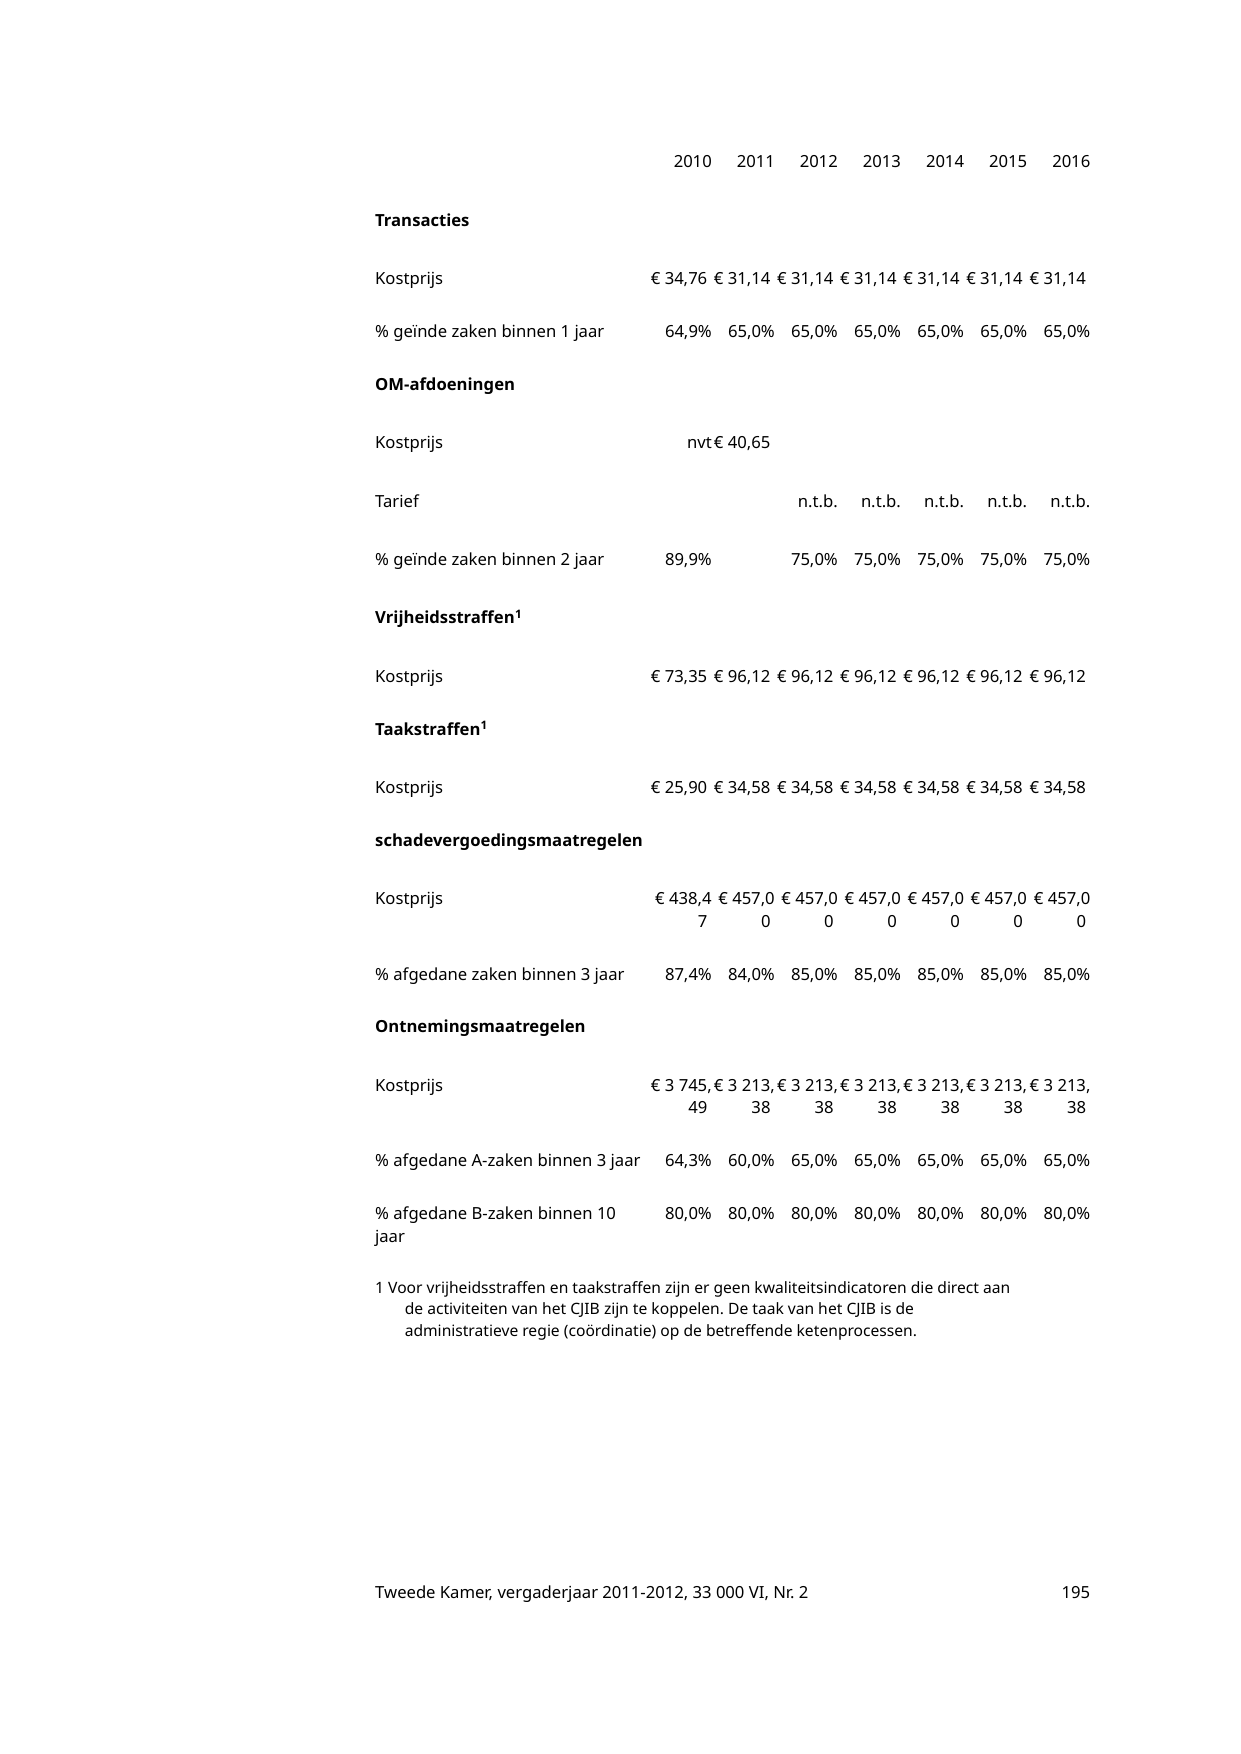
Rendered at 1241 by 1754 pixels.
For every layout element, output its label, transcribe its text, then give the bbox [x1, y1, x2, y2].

table_cell n.t.b. [1027, 489, 1090, 548]
table_cell € 34,58 [901, 776, 964, 828]
table_cell € 3 213,38 [1027, 1073, 1090, 1149]
table_header 2010 [648, 150, 711, 208]
table_cell [775, 431, 838, 489]
table_cell 80,0% [1027, 1201, 1090, 1277]
table_header 2012 [775, 150, 838, 208]
table_cell 65,0% [901, 320, 964, 372]
table_cell n.t.b. [964, 489, 1027, 548]
table_cell Kostprijs [375, 1073, 648, 1149]
table_cell € 3 745,49 [648, 1073, 711, 1149]
table_cell € 457,00 [775, 887, 838, 962]
table_header 2015 [964, 150, 1027, 208]
table_cell € 3 213,38 [775, 1073, 838, 1149]
table_cell Kostprijs [375, 267, 648, 319]
table_cell [964, 372, 1027, 431]
table_cell Vrijheidsstraffen1 [375, 606, 648, 664]
table_cell [1027, 431, 1090, 489]
table_cell [711, 1015, 774, 1073]
table_cell [838, 372, 901, 431]
table_cell [775, 717, 838, 776]
table_cell [901, 717, 964, 776]
table_cell € 457,00 [711, 887, 774, 962]
table_cell [838, 209, 901, 267]
table_cell [711, 209, 774, 267]
table_header [375, 150, 648, 208]
table_cell [711, 372, 774, 431]
table_cell 85,0% [775, 962, 838, 1015]
table_cell [1027, 209, 1090, 267]
table_cell [964, 717, 1027, 776]
table_cell € 34,58 [711, 776, 774, 828]
table_cell [648, 606, 711, 664]
table_cell [775, 1015, 838, 1073]
table_cell [1027, 1015, 1090, 1073]
table_cell 89,9% [648, 548, 711, 606]
table_header 2013 [838, 150, 901, 208]
table_cell [648, 209, 711, 267]
table_cell 65,0% [838, 320, 901, 372]
table_cell [711, 489, 774, 548]
table_cell € 3 213,38 [964, 1073, 1027, 1149]
table_cell schadevergoedingsmaatregelen [375, 828, 648, 887]
table_cell [901, 606, 964, 664]
table_cell [711, 717, 774, 776]
table_cell € 34,58 [1027, 776, 1090, 828]
table_cell 65,0% [964, 1149, 1027, 1201]
table_cell Taakstraffen1 [375, 717, 648, 776]
table_header 2016 [1027, 150, 1090, 208]
table_cell € 31,14 [1027, 267, 1090, 319]
table_cell [964, 828, 1027, 887]
table_cell € 34,76 [648, 267, 711, 319]
table_cell 75,0% [964, 548, 1027, 606]
table_cell [648, 828, 711, 887]
table_cell [901, 431, 964, 489]
table_cell [1027, 828, 1090, 887]
table_cell % afgedane B-zaken binnen 10 jaar [375, 1201, 648, 1277]
table_cell 80,0% [901, 1201, 964, 1277]
table_cell 80,0% [838, 1201, 901, 1277]
table_cell 80,0% [711, 1201, 774, 1277]
table_cell Kostprijs [375, 431, 648, 489]
table_cell [648, 489, 711, 548]
table_cell 84,0% [711, 962, 774, 1015]
table_cell 65,0% [711, 320, 774, 372]
table_cell [1027, 606, 1090, 664]
table_cell [775, 606, 838, 664]
table_cell n.t.b. [775, 489, 838, 548]
table_cell Transacties [375, 209, 648, 267]
table_cell 85,0% [901, 962, 964, 1015]
table_cell % geïnde zaken binnen 1 jaar [375, 320, 648, 372]
table_cell € 457,00 [1027, 887, 1090, 962]
table_cell 65,0% [964, 320, 1027, 372]
table_cell € 96,12 [1027, 665, 1090, 717]
table_cell € 34,58 [964, 776, 1027, 828]
table_cell € 96,12 [838, 665, 901, 717]
table_cell % afgedane zaken binnen 3 jaar [375, 962, 648, 1015]
table_cell [711, 606, 774, 664]
table_cell [838, 1015, 901, 1073]
table_cell Kostprijs [375, 776, 648, 828]
table_cell [964, 606, 1027, 664]
table_cell [901, 372, 964, 431]
table_cell € 31,14 [838, 267, 901, 319]
table_cell € 96,12 [901, 665, 964, 717]
table_cell 80,0% [964, 1201, 1027, 1277]
table_cell 64,9% [648, 320, 711, 372]
table_cell € 3 213,38 [901, 1073, 964, 1149]
table_cell € 457,00 [901, 887, 964, 962]
table_cell n.t.b. [901, 489, 964, 548]
table_cell Kostprijs [375, 887, 648, 962]
table_cell 75,0% [838, 548, 901, 606]
table_cell [775, 828, 838, 887]
table_cell 80,0% [775, 1201, 838, 1277]
table_cell € 3 213,38 [838, 1073, 901, 1149]
table_cell [648, 372, 711, 431]
table_cell [838, 717, 901, 776]
table_cell € 96,12 [775, 665, 838, 717]
table_cell 85,0% [838, 962, 901, 1015]
table_cell € 457,00 [838, 887, 901, 962]
table_cell [648, 717, 711, 776]
table_cell € 31,14 [901, 267, 964, 319]
table_cell [901, 1015, 964, 1073]
table_cell € 73,35 [648, 665, 711, 717]
table_cell € 457,00 [964, 887, 1027, 962]
table_cell 85,0% [964, 962, 1027, 1015]
table_cell [838, 606, 901, 664]
table_cell 65,0% [901, 1149, 964, 1201]
table_cell [901, 828, 964, 887]
table_cell 65,0% [775, 1149, 838, 1201]
table_cell € 34,58 [838, 776, 901, 828]
table_cell n.t.b. [838, 489, 901, 548]
table_cell % afgedane A-zaken binnen 3 jaar [375, 1149, 648, 1201]
table_cell 80,0% [648, 1201, 711, 1277]
table_cell [964, 1015, 1027, 1073]
table_cell € 96,12 [964, 665, 1027, 717]
table_cell [1027, 717, 1090, 776]
table_cell nvt [648, 431, 711, 489]
table_cell Ontnemingsmaatregelen [375, 1015, 648, 1073]
table_cell [775, 372, 838, 431]
table_cell [964, 209, 1027, 267]
table_cell 85,0% [1027, 962, 1090, 1015]
table_cell 75,0% [775, 548, 838, 606]
table_cell 60,0% [711, 1149, 774, 1201]
table_cell 64,3% [648, 1149, 711, 1201]
table_cell [838, 828, 901, 887]
table_cell [901, 209, 964, 267]
table_cell € 3 213,38 [711, 1073, 774, 1149]
table_cell € 40,65 [711, 431, 774, 489]
table_cell € 31,14 [964, 267, 1027, 319]
table_cell € 31,14 [775, 267, 838, 319]
table_cell 1 Voor vrijheidsstraffen en taakstraffen zijn er geen kwaliteitsindicatoren die direct aan de activiteiten van het CJIB zijn te koppelen. De taak van het CJIB is de administratieve regie (coördinatie) op de betreffende ketenprocessen. [375, 1277, 1027, 1371]
table_cell [964, 431, 1027, 489]
table_cell Kostprijs [375, 665, 648, 717]
table_cell [648, 1015, 711, 1073]
table_cell OM-afdoeningen [375, 372, 648, 431]
table_cell € 96,12 [711, 665, 774, 717]
table_header 2011 [711, 150, 774, 208]
table_cell € 31,14 [711, 267, 774, 319]
table_cell % geïnde zaken binnen 2 jaar [375, 548, 648, 606]
table_cell € 25,90 [648, 776, 711, 828]
table_cell 65,0% [1027, 1149, 1090, 1201]
table_cell [1027, 372, 1090, 431]
table_cell Tarief [375, 489, 648, 548]
table_cell [838, 431, 901, 489]
table_header 2014 [901, 150, 964, 208]
table_cell [711, 548, 774, 606]
table_cell [775, 209, 838, 267]
table_cell € 34,58 [775, 776, 838, 828]
table_cell 75,0% [901, 548, 964, 606]
table_cell 87,4% [648, 962, 711, 1015]
table_cell 65,0% [1027, 320, 1090, 372]
table_cell 65,0% [775, 320, 838, 372]
table_cell 75,0% [1027, 548, 1090, 606]
table_cell € 438,47 [648, 887, 711, 962]
table_cell [711, 828, 774, 887]
table_cell 65,0% [838, 1149, 901, 1201]
